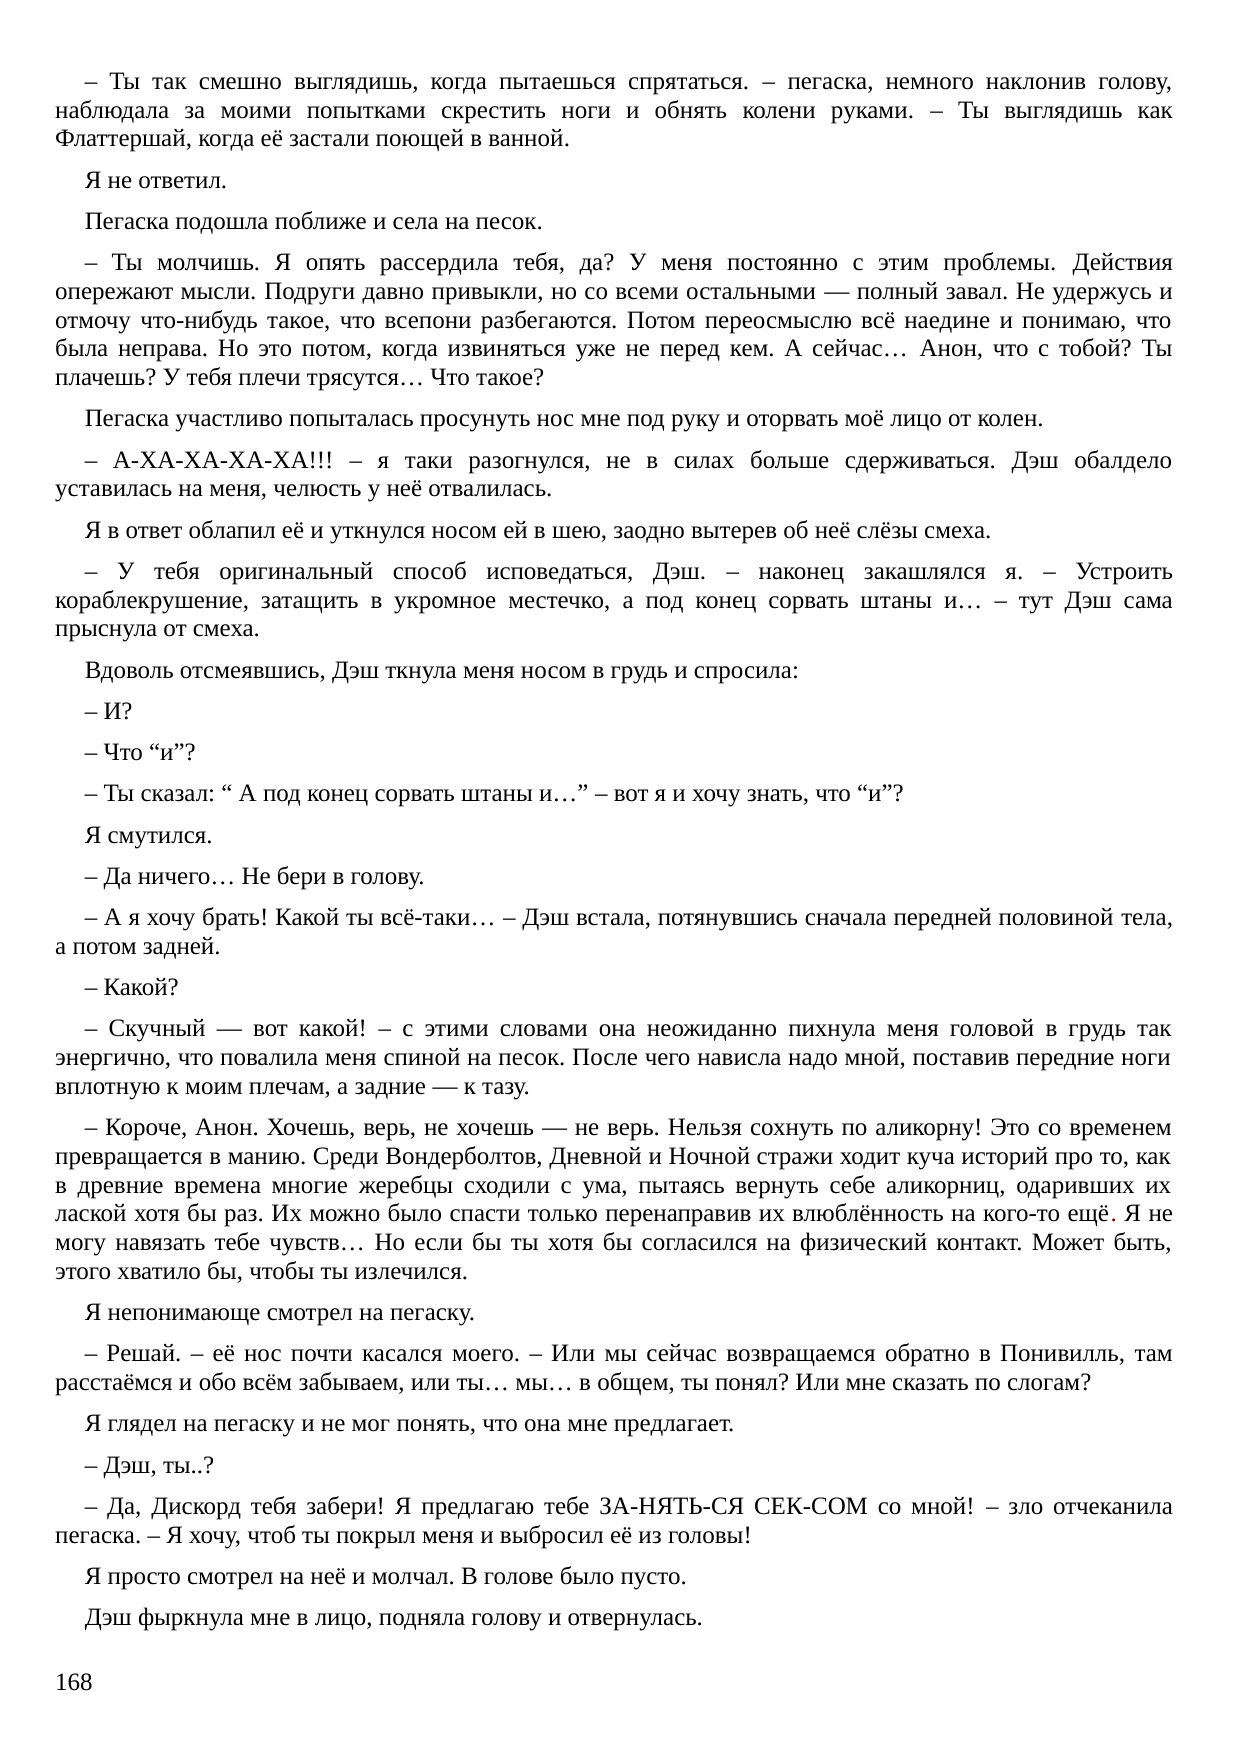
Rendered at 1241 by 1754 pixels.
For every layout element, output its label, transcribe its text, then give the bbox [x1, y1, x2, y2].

text Я глядел на пегаску и не мог понять, что она мне предлагает. [55, 1408, 1173, 1437]
text Я непонимающе смотрел на пегаску. [55, 1297, 1173, 1326]
text Я просто смотрел на неё и молчал. В голове было пусто. [55, 1561, 1173, 1590]
text Я в ответ облапил её и уткнулся носом ей в шею, заодно вытерев об неё слёзы смеха. [55, 515, 1173, 543]
text – И? [55, 696, 1173, 725]
text – Короче, Анон. Хочешь, верь, не хочешь — не верь. Нельзя сохнуть по аликорну! Это со временем превращается в манию. Среди Вондерболтов, Дневной и Ночной стражи ходит куча историй про то, как в древние времена многие жеребцы сходили с ума, пытаясь вернуть себе аликорниц, одаривших их лаской хотя бы раз. Их можно было спасти только перенаправив их влюблённость на кого-то ещё. Я не могу навязать тебе чувств… Но если бы ты хотя бы согласился на физический контакт. Может быть, этого хватило бы, чтобы ты излечился. [55, 1112, 1173, 1285]
text – А я хочу брать! Какой ты всё-таки… – Дэш встала, потянувшись сначала передней половиной тела, а потом задней. [55, 902, 1173, 960]
text – А-ХА-ХА-ХА-ХА!!! – я таки разогнулся, не в силах больше сдерживаться. Дэш обалдело уставилась на меня, челюсть у неё отвалилась. [55, 445, 1173, 502]
text Пегаска участливо попыталась просунуть нос мне под руку и оторвать моё лицо от колен. [55, 403, 1173, 432]
text Вдоволь отсмеявшись, Дэш ткнула меня носом в грудь и спросила: [55, 655, 1173, 683]
text – Да, Дискорд тебя забери! Я предлагаю тебе ЗА-НЯТЬ-СЯ СЕК-СОМ со мной! – зло отчеканила пегаска. – Я хочу, чтоб ты покрыл меня и выбросил её из головы! [55, 1491, 1173, 1548]
text – Ты сказал: “ А под конец сорвать штаны и…” – вот я и хочу знать, что “и”? [55, 778, 1173, 807]
text – Да ничего… Не бери в голову. [55, 861, 1173, 890]
text – У тебя оригинальный способ исповедаться, Дэш. – наконец закашлялся я. – Устроить кораблекрушение, затащить в укромное местечко, а под конец сорвать штаны и… – тут Дэш сама прыснула от смеха. [55, 556, 1173, 642]
text – Скучный — вот какой! – с этими словами она неожиданно пихнула меня головой в грудь так энергично, что повалила меня спиной на песок. После чего нависла надо мной, поставив передние ноги вплотную к моим плечам, а задние — к тазу. [55, 1013, 1173, 1100]
text Дэш фыркнула мне в лицо, подняла голову и отвернулась. [55, 1602, 1173, 1631]
text Пегаска подошла поближе и села на песок. [55, 206, 1173, 235]
text Я смутился. [55, 820, 1173, 848]
text – Дэш, ты..? [55, 1450, 1173, 1478]
text – Ты молчишь. Я опять рассердила тебя, да? У меня постоянно с этим проблемы. Действия опережают мысли. Подруги давно привыкли, но со всеми остальными — полный завал. Не удержусь и отмочу что-нибудь такое, что всепони разбегаются. Потом переосмыслю всё наедине и понимаю, что была неправа. Но это потом, когда извиняться уже не перед кем. А сейчас… Анон, что с тобой? Ты плачешь? У тебя плечи трясутся… Что такое? [55, 247, 1173, 391]
text – Какой? [55, 972, 1173, 1001]
text – Решай. – её нос почти касался моего. – Или мы сейчас возвращаемся обратно в Понивилль, там расстаёмся и обо всём забываем, или ты… мы… в общем, ты понял? Или мне сказать по слогам? [55, 1338, 1173, 1396]
text Я не ответил. [55, 165, 1173, 193]
text – Что “и”? [55, 737, 1173, 766]
text – Ты так смешно выглядишь, когда пытаешься спрятаться. – пегаска, немного наклонив голову, наблюдала за моими попытками скрестить ноги и обнять колени руками. – Ты выглядишь как Флаттершай, когда её застали поющей в ванной. [55, 66, 1173, 152]
